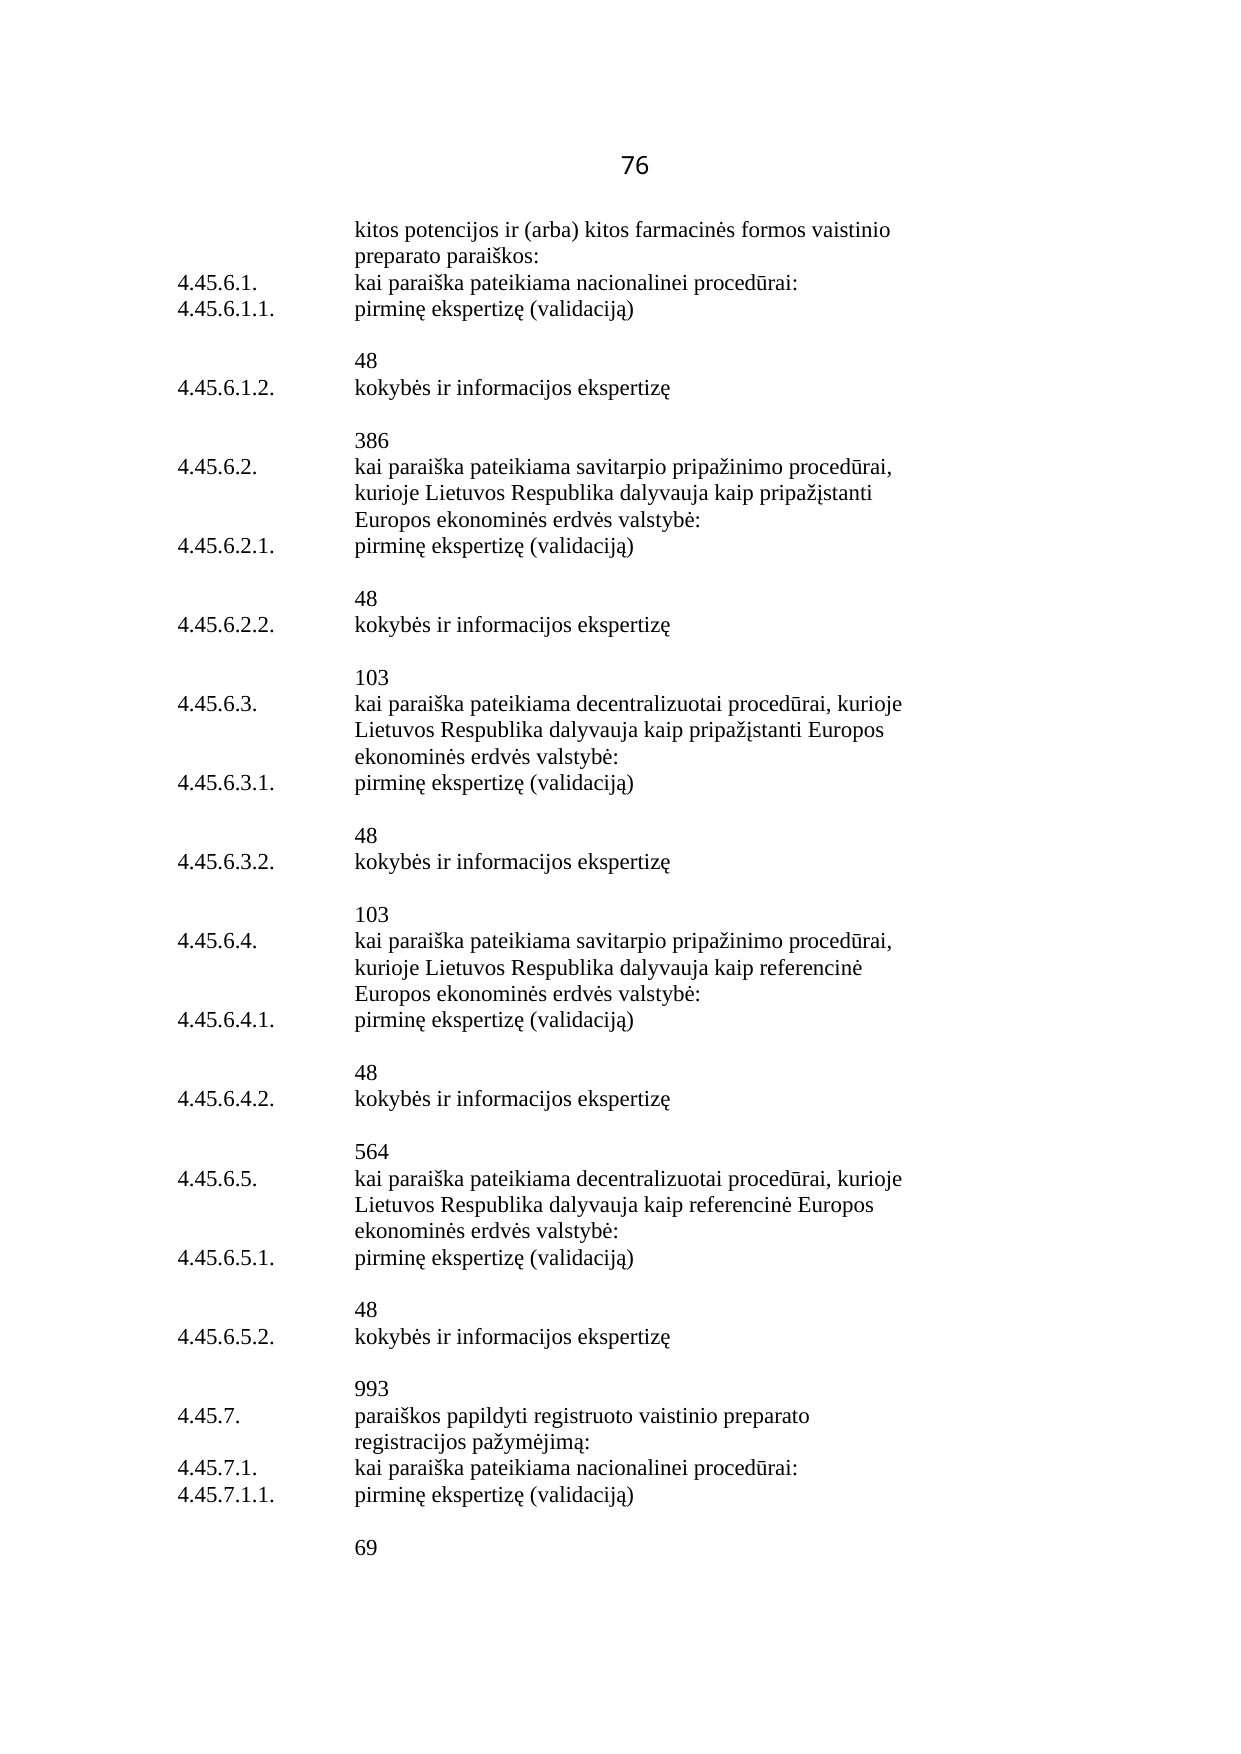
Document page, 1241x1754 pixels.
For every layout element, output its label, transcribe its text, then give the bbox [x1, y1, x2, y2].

text kurioje Lietuvos Respublika dalyvauja kaip referencinė [354, 954, 945, 980]
text 4.45.6.1.2. kokybės ir informacijos ekspertizę 386 [177, 374, 945, 453]
text registracijos pažymėjimą: [354, 1428, 945, 1454]
text Europos ekonominės erdvės valstybė: [354, 506, 945, 532]
text 4.45.6.3.1. pirminę ekspertizę (validaciją) 48 [177, 769, 945, 848]
text 4.45.7.1.1. pirminę ekspertizę (validaciją) 69 [177, 1481, 945, 1560]
text 4.45.6.1.1. pirminę ekspertizę (validaciją) 48 [177, 295, 945, 374]
text 4.45.7. paraiškos papildyti registruoto vaistinio preparato [177, 1402, 945, 1428]
text preparato paraiškos: [354, 242, 945, 268]
text 4.45.6.5.1. pirminę ekspertizę (validaciją) 48 [177, 1244, 945, 1323]
text 4.45.6.2. kai paraiška pateikiama savitarpio pripažinimo procedūrai, [177, 453, 945, 479]
text 4.45.7.1. kai paraiška pateikiama nacionalinei procedūrai: [177, 1454, 945, 1481]
text 4.45.6.4. kai paraiška pateikiama savitarpio pripažinimo procedūrai, [177, 927, 945, 954]
text 4.45.6.4.1. pirminę ekspertizę (validaciją) 48 [177, 1006, 945, 1086]
text ekonominės erdvės valstybė: [354, 743, 945, 769]
text 4.45.6.2.2. kokybės ir informacijos ekspertizę 103 [177, 611, 945, 690]
text 4.45.6.2.1. pirminę ekspertizę (validaciją) 48 [177, 532, 945, 611]
text 4.45.6.4.2. kokybės ir informacijos ekspertizę 564 [177, 1086, 945, 1164]
text Lietuvos Respublika dalyvauja kaip referencinė Europos [354, 1191, 945, 1217]
text kitos potencijos ir (arba) kitos farmacinės formos vaistinio [354, 216, 945, 242]
text 4.45.6.3. kai paraiška pateikiama decentralizuotai procedūrai, kurioje [177, 690, 945, 717]
text ekonominės erdvės valstybė: [354, 1217, 945, 1244]
text kurioje Lietuvos Respublika dalyvauja kaip pripažįstanti [354, 479, 945, 506]
text Lietuvos Respublika dalyvauja kaip pripažįstanti Europos [354, 717, 945, 743]
text 4.45.6.5. kai paraiška pateikiama decentralizuotai procedūrai, kurioje [177, 1164, 945, 1191]
text 4.45.6.5.2. kokybės ir informacijos ekspertizę 993 [177, 1323, 945, 1402]
text Europos ekonominės erdvės valstybė: [354, 980, 945, 1006]
text 4.45.6.3.2. kokybės ir informacijos ekspertizę 103 [177, 848, 945, 927]
text 4.45.6.1. kai paraiška pateikiama nacionalinei procedūrai: [177, 268, 945, 295]
